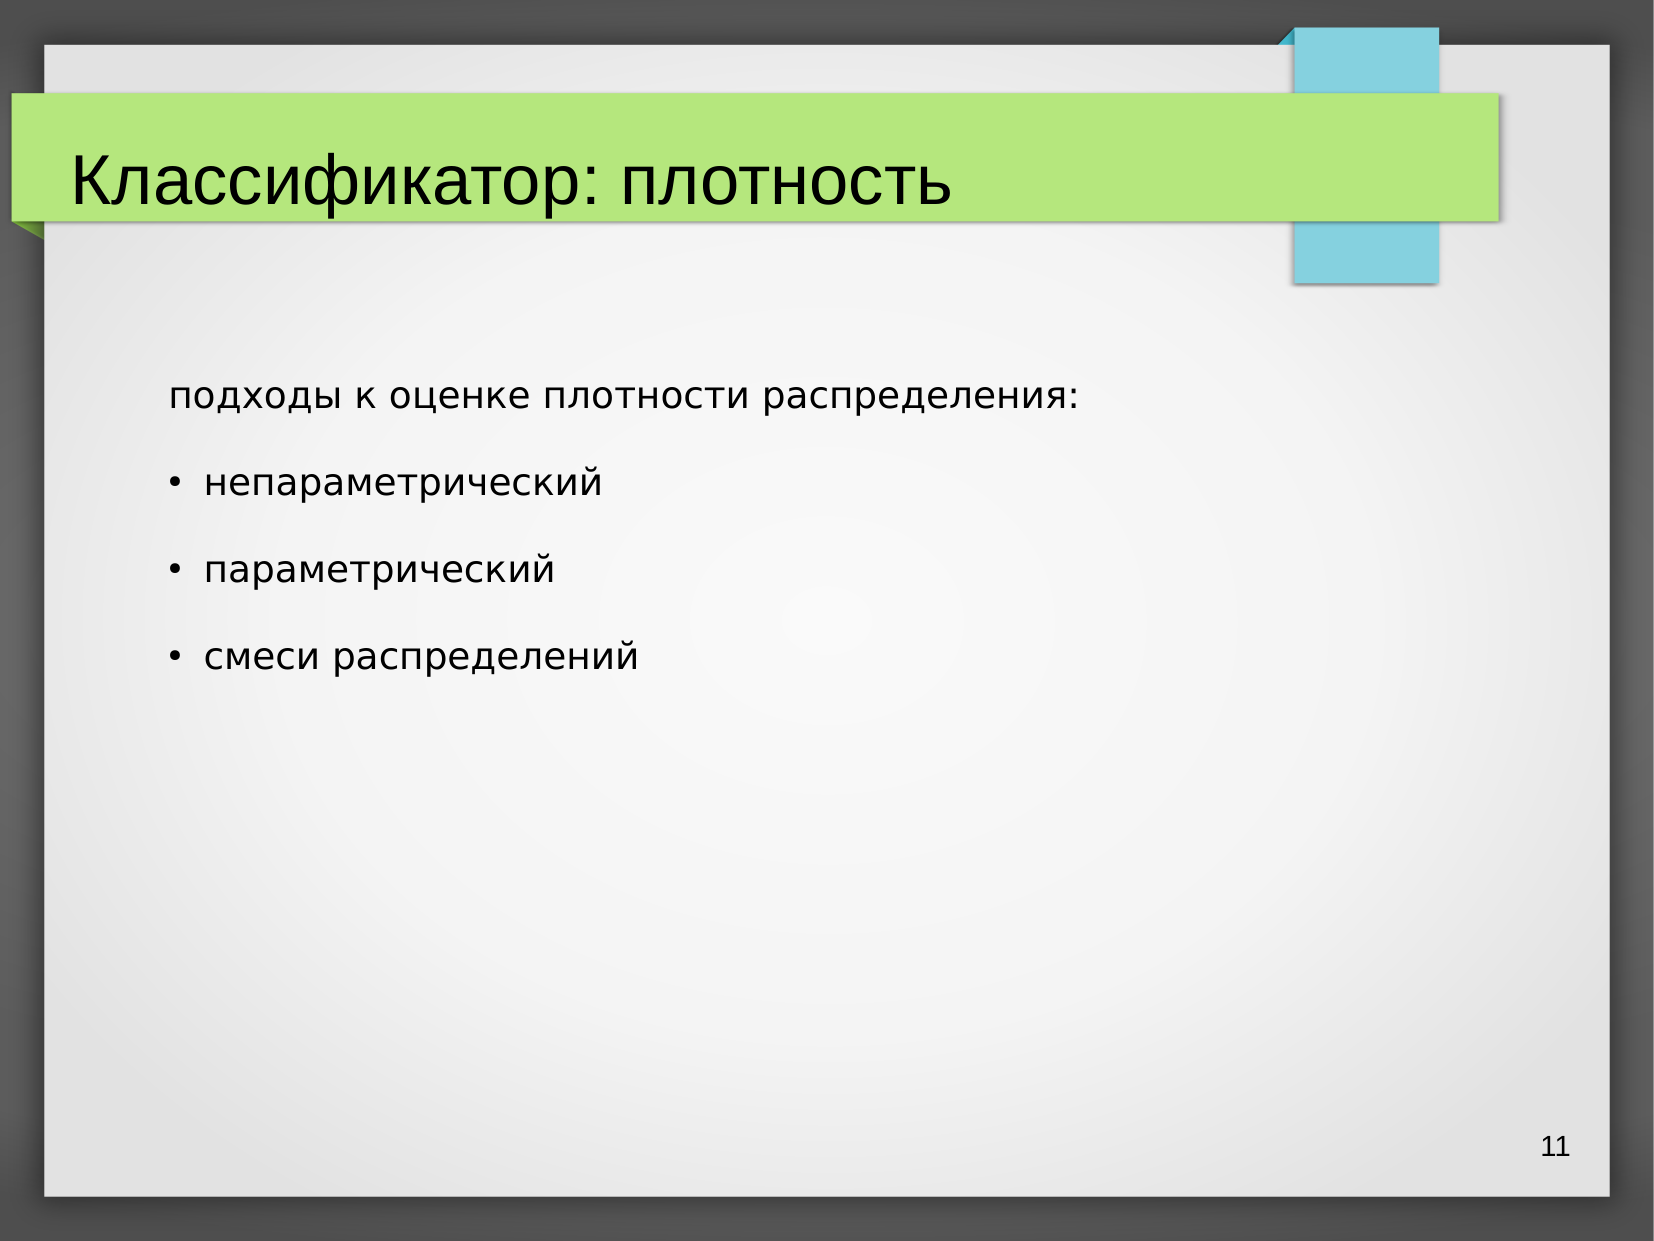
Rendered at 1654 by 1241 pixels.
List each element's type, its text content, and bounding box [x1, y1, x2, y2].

picture [0, 0, 1654, 1241]
text_box подходы к оценке плотности распределения: непараметрический параметрический смеси распределений [153, 366, 1418, 827]
title Классификатор: плотность [70, 76, 1559, 284]
